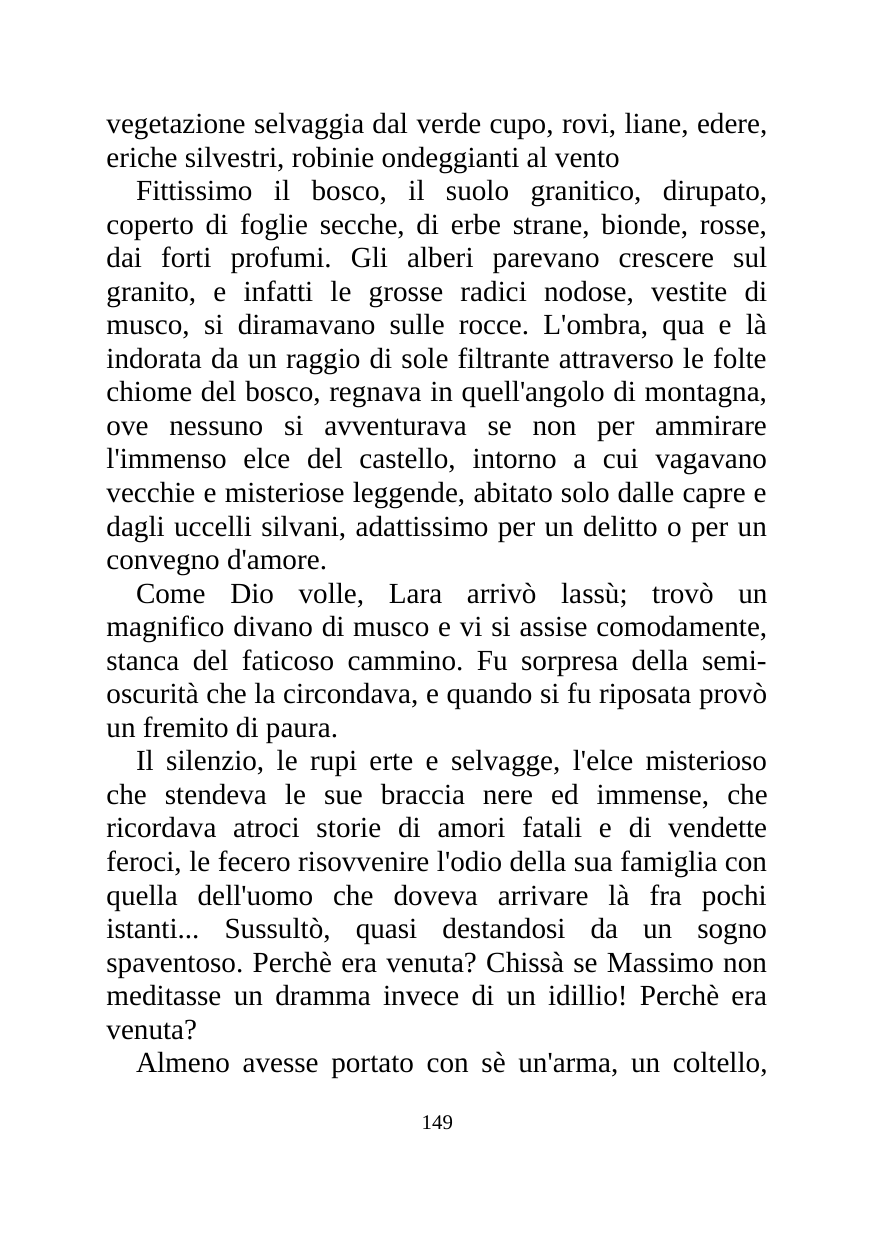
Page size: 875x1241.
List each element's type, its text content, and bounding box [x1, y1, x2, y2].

text vegetazione selvaggia dal verde cupo, rovi, liane, edere, eriche silvestri, robinie ondeggianti al vento [106, 106, 768, 173]
text Come Dio volle, Lara arrivò lassù; trovò un magnifico divano di musco e vi si assise comodamente, stanca del faticoso cammino. Fu sorpresa della semi-oscurità che la circondava, e quando si fu riposata provò un fremito di paura. [106, 576, 768, 743]
text Fittissimo il bosco, il suolo granitico, dirupato, coperto di foglie secche, di erbe strane, bionde, rosse, dai forti profumi. Gli alberi parevano crescere sul granito, e infatti le grosse radici nodose, vestite di musco, si diramavano sulle rocce. L'ombra, qua e là indorata da un raggio di sole filtrante attraverso le folte chiome del bosco, regnava in quell'angolo di montagna, ove nessuno si avventurava se non per ammirare l'immenso elce del castello, intorno a cui vagavano vecchie e misteriose leggende, abitato solo dalle capre e dagli uccelli silvani, adattissimo per un delitto o per un convegno d'amore. [106, 173, 768, 576]
text Il silenzio, le rupi erte e selvagge, l'elce misterioso che stendeva le sue braccia nere ed immense, che ricordava atroci storie di amori fatali e di vendette feroci, le fecero risovvenire l'odio della sua famiglia con quella dell'uomo che doveva arrivare là fra pochi istanti... Sussultò, quasi destandosi da un sogno spaventoso. Perchè era venuta? Chissà se Massimo non meditasse un dramma invece di un idillio! Perchè era venuta? [106, 743, 768, 1045]
text Almeno avesse portato con sè un'arma, un coltello, [106, 1045, 768, 1079]
